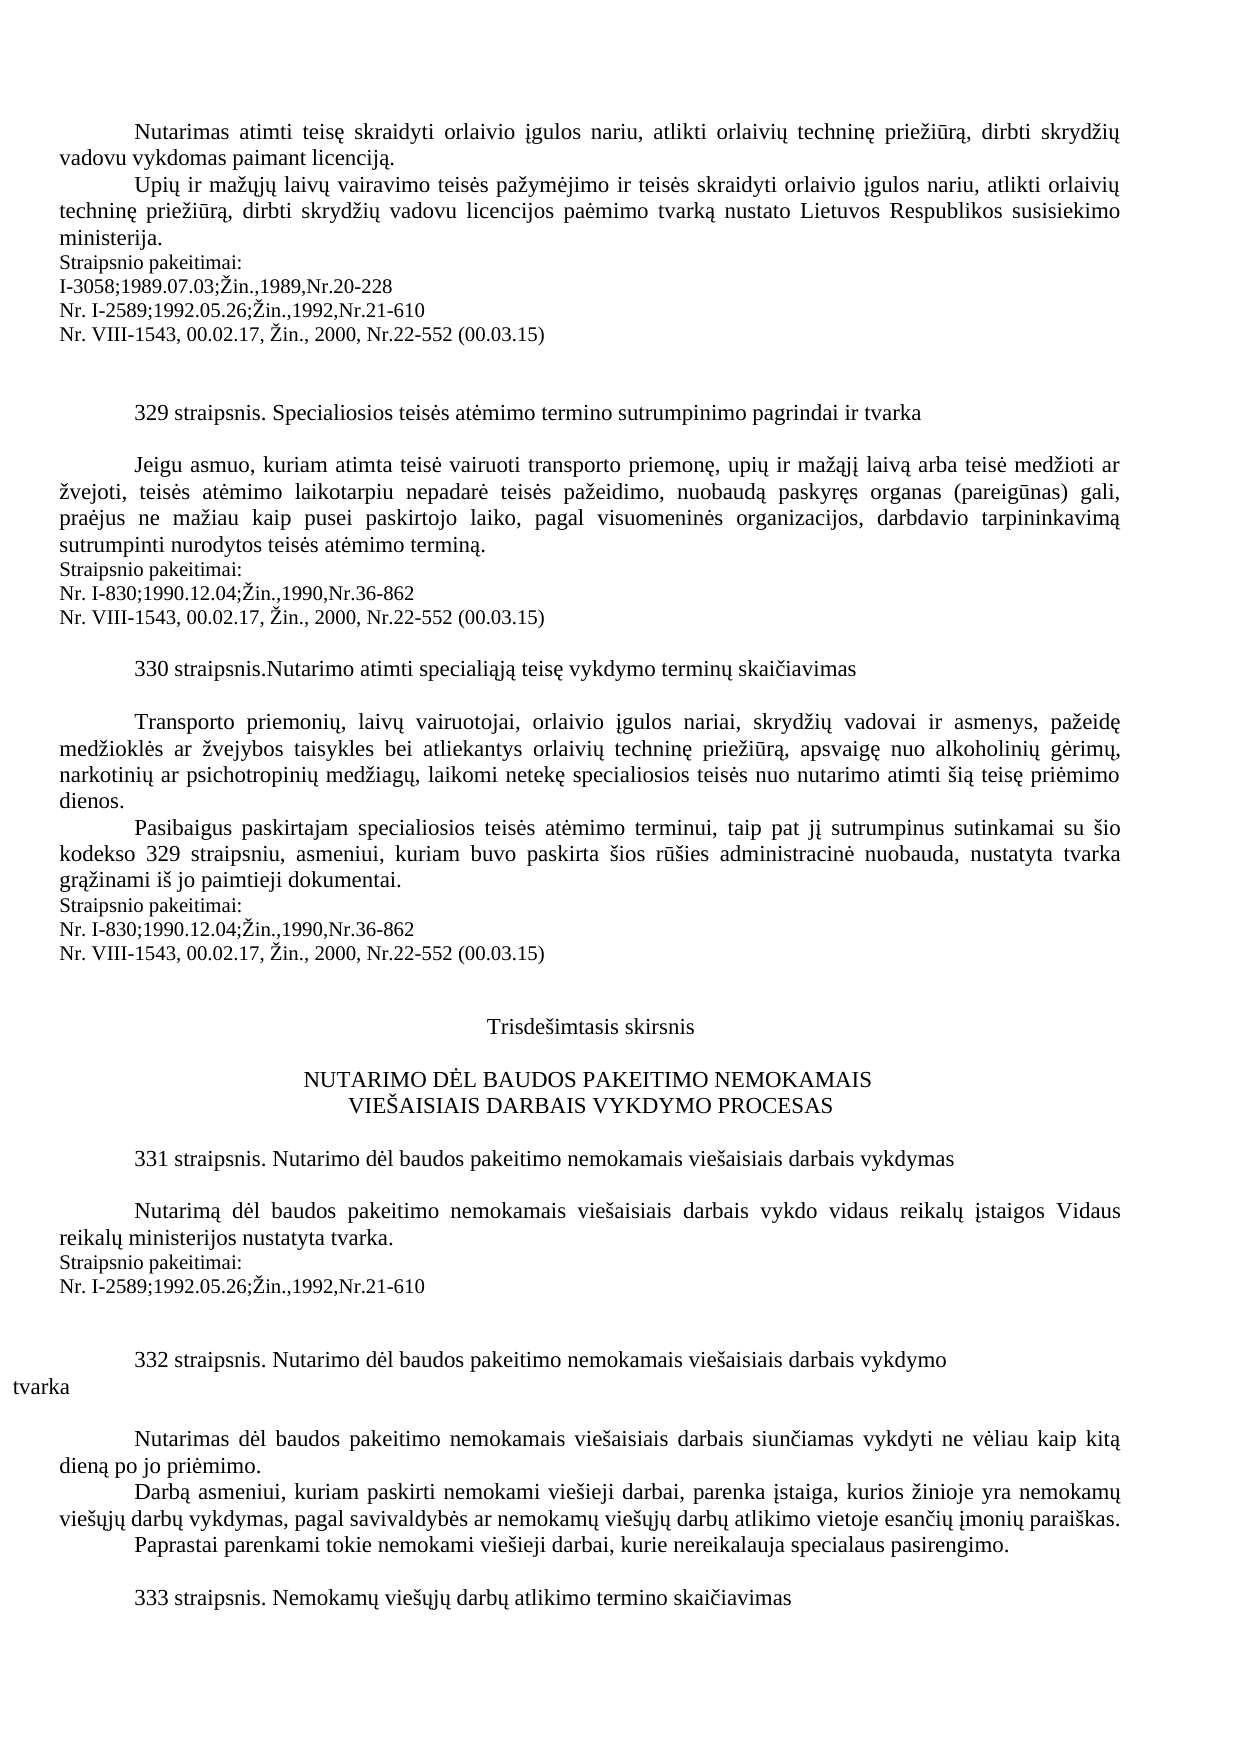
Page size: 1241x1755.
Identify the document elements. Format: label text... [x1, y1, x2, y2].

text I-3058;1989.07.03;Žin.,1989,Nr.20-228 [59, 274, 1122, 298]
text Nutarimą dėl baudos pakeitimo nemokamais viešaisiais darbais vykdo vidaus reikalų įstaigos Vidaus reikalų ministerijos nustatyta tvarka. [59, 1197, 1122, 1250]
text Nutarimas atimti teisę skraidyti orlaivio įgulos nariu, atlikti orlaivių techninę priežiūrą, dirbti skrydžių vadovu vykdomas paimant licenciją. [59, 118, 1122, 171]
text 333 straipsnis. Nemokamų viešųjų darbų atlikimo termino skaičiavimas [59, 1584, 1122, 1610]
text 331 straipsnis. Nutarimo dėl baudos pakeitimo nemokamais viešaisiais darbais vykdymas [134, 1145, 1122, 1171]
text Nr. VIII-1543, 00.02.17, Žin., 2000, Nr.22-552 (00.03.15) [59, 605, 1122, 629]
text 329 straipsnis. Specialiosios teisės atėmimo termino sutrumpinimo pagrindai ir tvarka [134, 399, 1122, 425]
text 330 straipsnis.Nutarimo atimti specialiąją teisę vykdymo terminų skaičiavimas [59, 656, 1122, 682]
text Straipsnio pakeitimai: [59, 250, 1122, 274]
text Straipsnio pakeitimai: [59, 1250, 1122, 1274]
text Straipsnio pakeitimai: [59, 893, 1122, 917]
text Upių ir mažųjų laivų vairavimo teisės pažymėjimo ir teisės skraidyti orlaivio įgulos nariu, atlikti orlaivių techninę priežiūrą, dirbti skrydžių vadovu licencijos paėmimo tvarką nustato Lietuvos Respublikos susisiekimo ministerija. [59, 171, 1122, 250]
text NUTARIMO DĖL BAUDOS PAKEITIMO NEMOKAMAIS [59, 1066, 1122, 1092]
text Darbą asmeniui, kuriam paskirti nemokami viešieji darbai, parenka įstaiga, kurios žinioje yra nemokamų viešųjų darbų vykdymas, pagal savivaldybės ar nemokamų viešųjų darbų atlikimo vietoje esančių įmonių paraiškas. [59, 1478, 1122, 1531]
text Nr. VIII-1543, 00.02.17, Žin., 2000, Nr.22-552 (00.03.15) [59, 322, 1122, 346]
text Paprastai parenkami tokie nemokami viešieji darbai, kurie nereikalauja specialaus pasirengimo. [59, 1531, 1122, 1557]
text 332 straipsnis. Nutarimo dėl baudos pakeitimo nemokamais viešaisiais darbais vykdymo [134, 1346, 1122, 1373]
text Nr. I-2589;1992.05.26;Žin.,1992,Nr.21-610 [59, 1274, 1122, 1298]
text Nr. I-2589;1992.05.26;Žin.,1992,Nr.21-610 [59, 298, 1122, 322]
text Pasibaigus paskirtajam specialiosios teisės atėmimo terminui, taip pat jį sutrumpinus sutinkamai su šio kodekso 329 straipsniu, asmeniui, kuriam buvo paskirta šios rūšies administracinė nuobauda, nustatyta tvarka grąžinami iš jo paimtieji dokumentai. [59, 814, 1122, 893]
text Nr. I-830;1990.12.04;Žin.,1990,Nr.36-862 [59, 917, 1122, 941]
text tvarka [13, 1373, 1122, 1399]
text Jeigu asmuo, kuriam atimta teisė vairuoti transporto priemonę, upių ir mažąjį laivą arba teisė medžioti ar žvejoti, teisės atėmimo laikotarpiu nepadarė teisės pažeidimo, nuobaudą paskyręs organas (pareigūnas) gali, praėjus ne mažiau kaip pusei paskirtojo laiko, pagal visuomeninės organizacijos, darbdavio tarpininkavimą sutrumpinti nurodytos teisės atėmimo terminą. [59, 452, 1122, 557]
text Straipsnio pakeitimai: [59, 557, 1122, 581]
text Transporto priemonių, laivų vairuotojai, orlaivio įgulos nariai, skrydžių vadovai ir asmenys, pažeidę medžioklės ar žvejybos taisykles bei atliekantys orlaivių techninę priežiūrą, apsvaigę nuo alkoholinių gėrimų, narkotinių ar psichotropinių medžiagų, laikomi netekę specialiosios teisės nuo nutarimo atimti šią teisę priėmimo dienos. [59, 708, 1122, 814]
text Nr. I-830;1990.12.04;Žin.,1990,Nr.36-862 [59, 581, 1122, 605]
text Trisdešimtasis skirsnis [59, 1013, 1122, 1039]
text Nutarimas dėl baudos pakeitimo nemokamais viešaisiais darbais siunčiamas vykdyti ne vėliau kaip kitą dieną po jo priėmimo. [59, 1426, 1122, 1478]
text VIEŠAISIAIS DARBAIS VYKDYMO PROCESAS [59, 1092, 1122, 1118]
text Nr. VIII-1543, 00.02.17, Žin., 2000, Nr.22-552 (00.03.15) [59, 941, 1122, 965]
